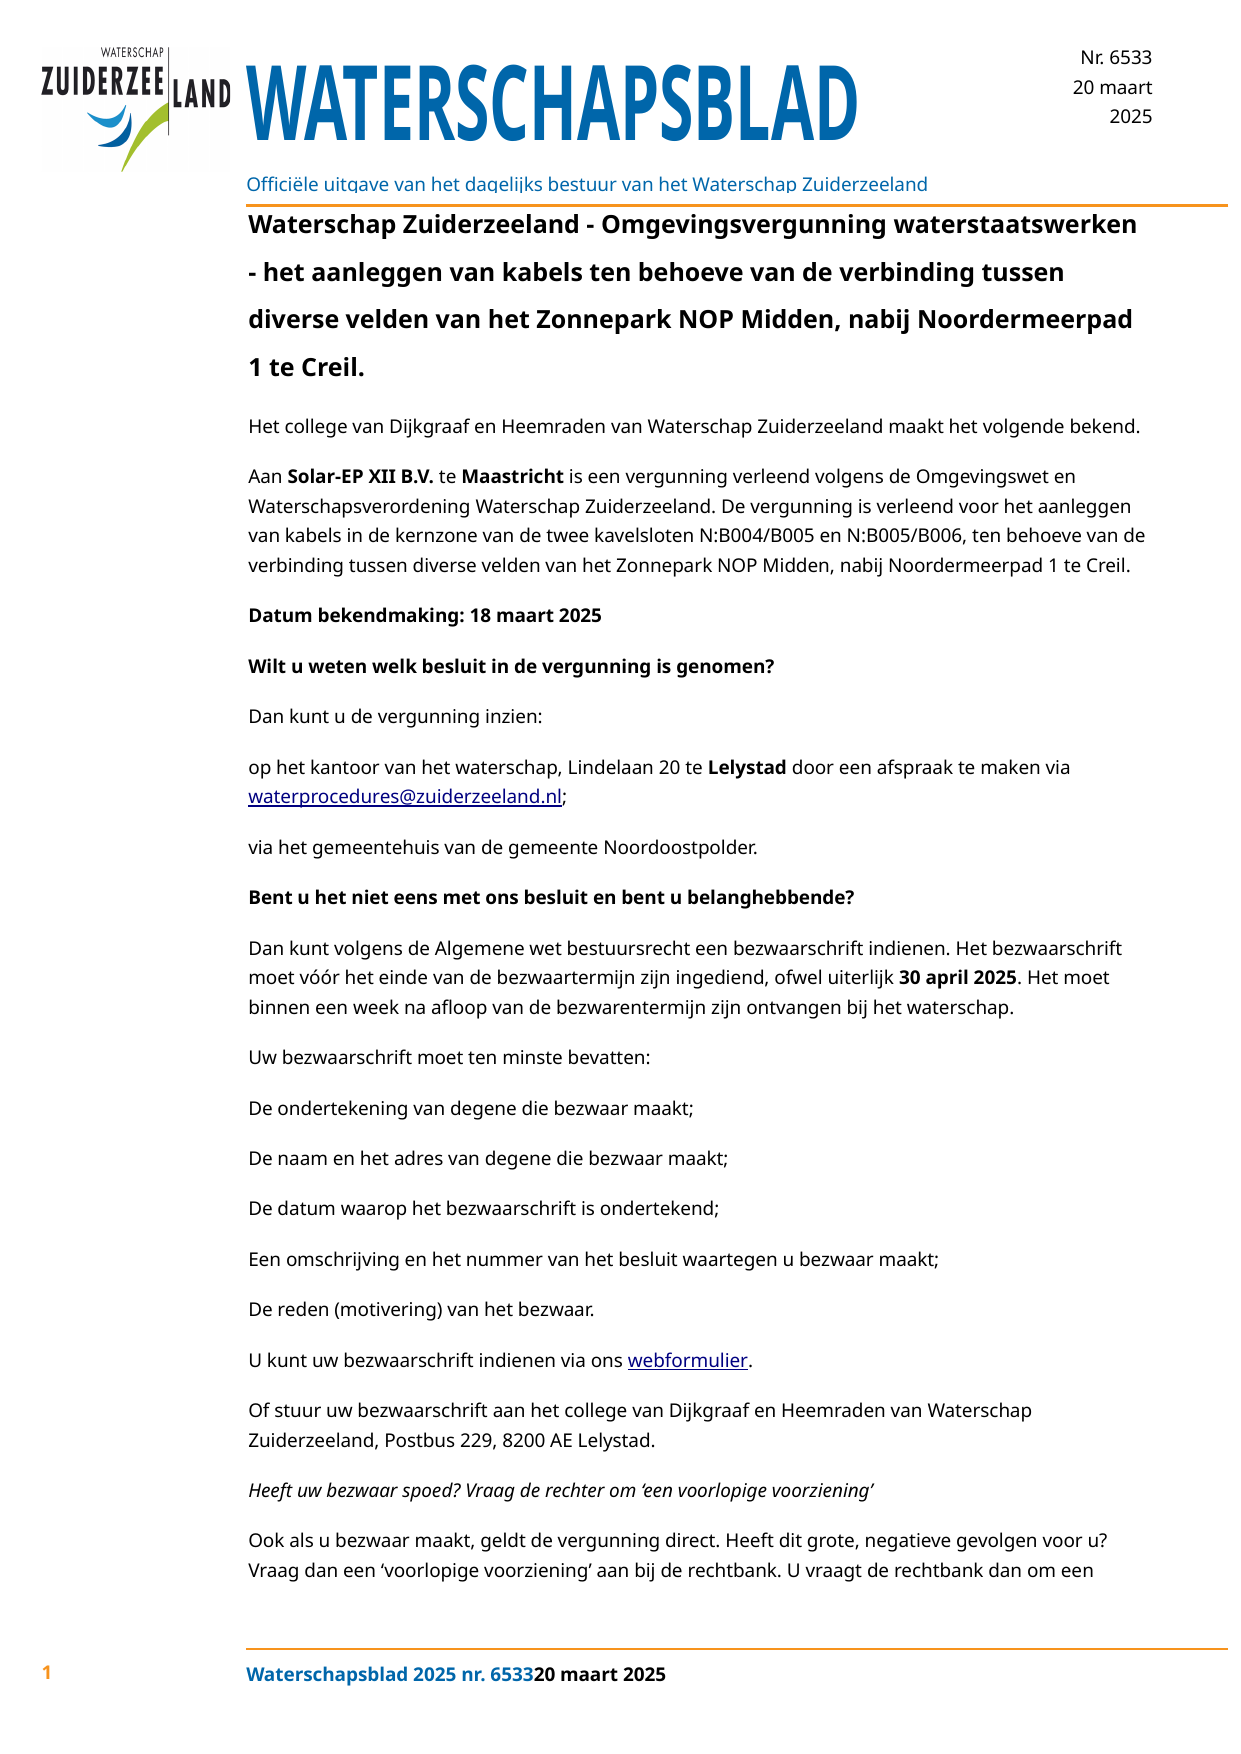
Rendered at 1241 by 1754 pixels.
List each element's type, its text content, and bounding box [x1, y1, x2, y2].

text Datum bekendmaking: 18 maart 2025 [248, 603, 1152, 628]
text Waterschap Zuiderzeeland - Omgevingsvergunning waterstaatswerken - het aanleggen van kabels ten behoeve van de verbinding tussen diverse velden van het Zonnepark NOP Midden, nabij Noordermeerpad 1 te Creil. [248, 207, 1152, 384]
picture [41, 47, 231, 172]
text via het gemeentehuis van de gemeente Noordoostpolder. [248, 834, 1152, 860]
text op het kantoor van het waterschap, Lindelaan 20 te Lelystad door een afspraak te maken via waterprocedures@zuiderzeeland.nl; [248, 754, 1152, 809]
text Heeft uw bezwaar spoed? Vraag de rechter om ‘een voorlopige voorziening’ [248, 1477, 1152, 1503]
text De datum waarop het bezwaarschrift is ondertekend; [248, 1196, 1152, 1221]
text U kunt uw bezwaarschrift indienen via ons webformulier. [248, 1347, 1152, 1373]
text Een omschrijving en het nummer van het besluit waartegen u bezwaar maakt; [248, 1246, 1152, 1272]
text De naam en het adres van degene die bezwaar maakt; [248, 1145, 1152, 1171]
text De reden (motivering) van het bezwaar. [248, 1296, 1152, 1322]
text Ook als u bezwaar maakt, geldt de vergunning direct. Heeft dit grote, negatieve gevolgen voor u? Vraag dan een ‘voorlopige voorziening’ aan bij de rechtbank. U vraagt de rechtbank dan om een [248, 1528, 1152, 1583]
text Wilt u weten welk besluit in de vergunning is genomen? [248, 653, 1152, 679]
text Aan Solar-EP XII B.V. te Maastricht is een vergunning verleend volgens de Omgevingswet en Waterschapsverordening Waterschap Zuiderzeeland. De vergunning is verleend voor het aanleggen van kabels in de kernzone van de twee kavelsloten N:B004/B005 en N:B005/B006, ten behoeve van de verbinding tussen diverse velden van het Zonnepark NOP Midden, nabij Noordermeerpad 1 te Creil. [248, 463, 1152, 578]
text Dan kunt volgens de Algemene wet bestuursrecht een bezwaarschrift indienen. Het bezwaarschrift moet vóór het einde van de bezwaartermijn zijn ingediend, ofwel uiterlijk 30 april 2025. Het moet binnen een week na afloop van de bezwarentermijn zijn ontvangen bij het waterschap. [248, 935, 1152, 1020]
text Of stuur uw bezwaarschrift aan het college van Dijkgraaf en Heemraden van Waterschap Zuiderzeeland, Postbus 229, 8200 AE Lelystad. [248, 1397, 1152, 1453]
text Dan kunt u de vergunning inzien: [248, 703, 1152, 729]
text Bent u het niet eens met ons besluit en bent u belanghebbende? [248, 884, 1152, 910]
text Uw bezwaarschrift moet ten minste bevatten: [248, 1044, 1152, 1070]
text De ondertekening van degene die bezwaar maakt; [248, 1095, 1152, 1121]
text Het college van Dijkgraaf en Heemraden van Waterschap Zuiderzeeland maakt het volgende bekend. [248, 413, 1152, 439]
